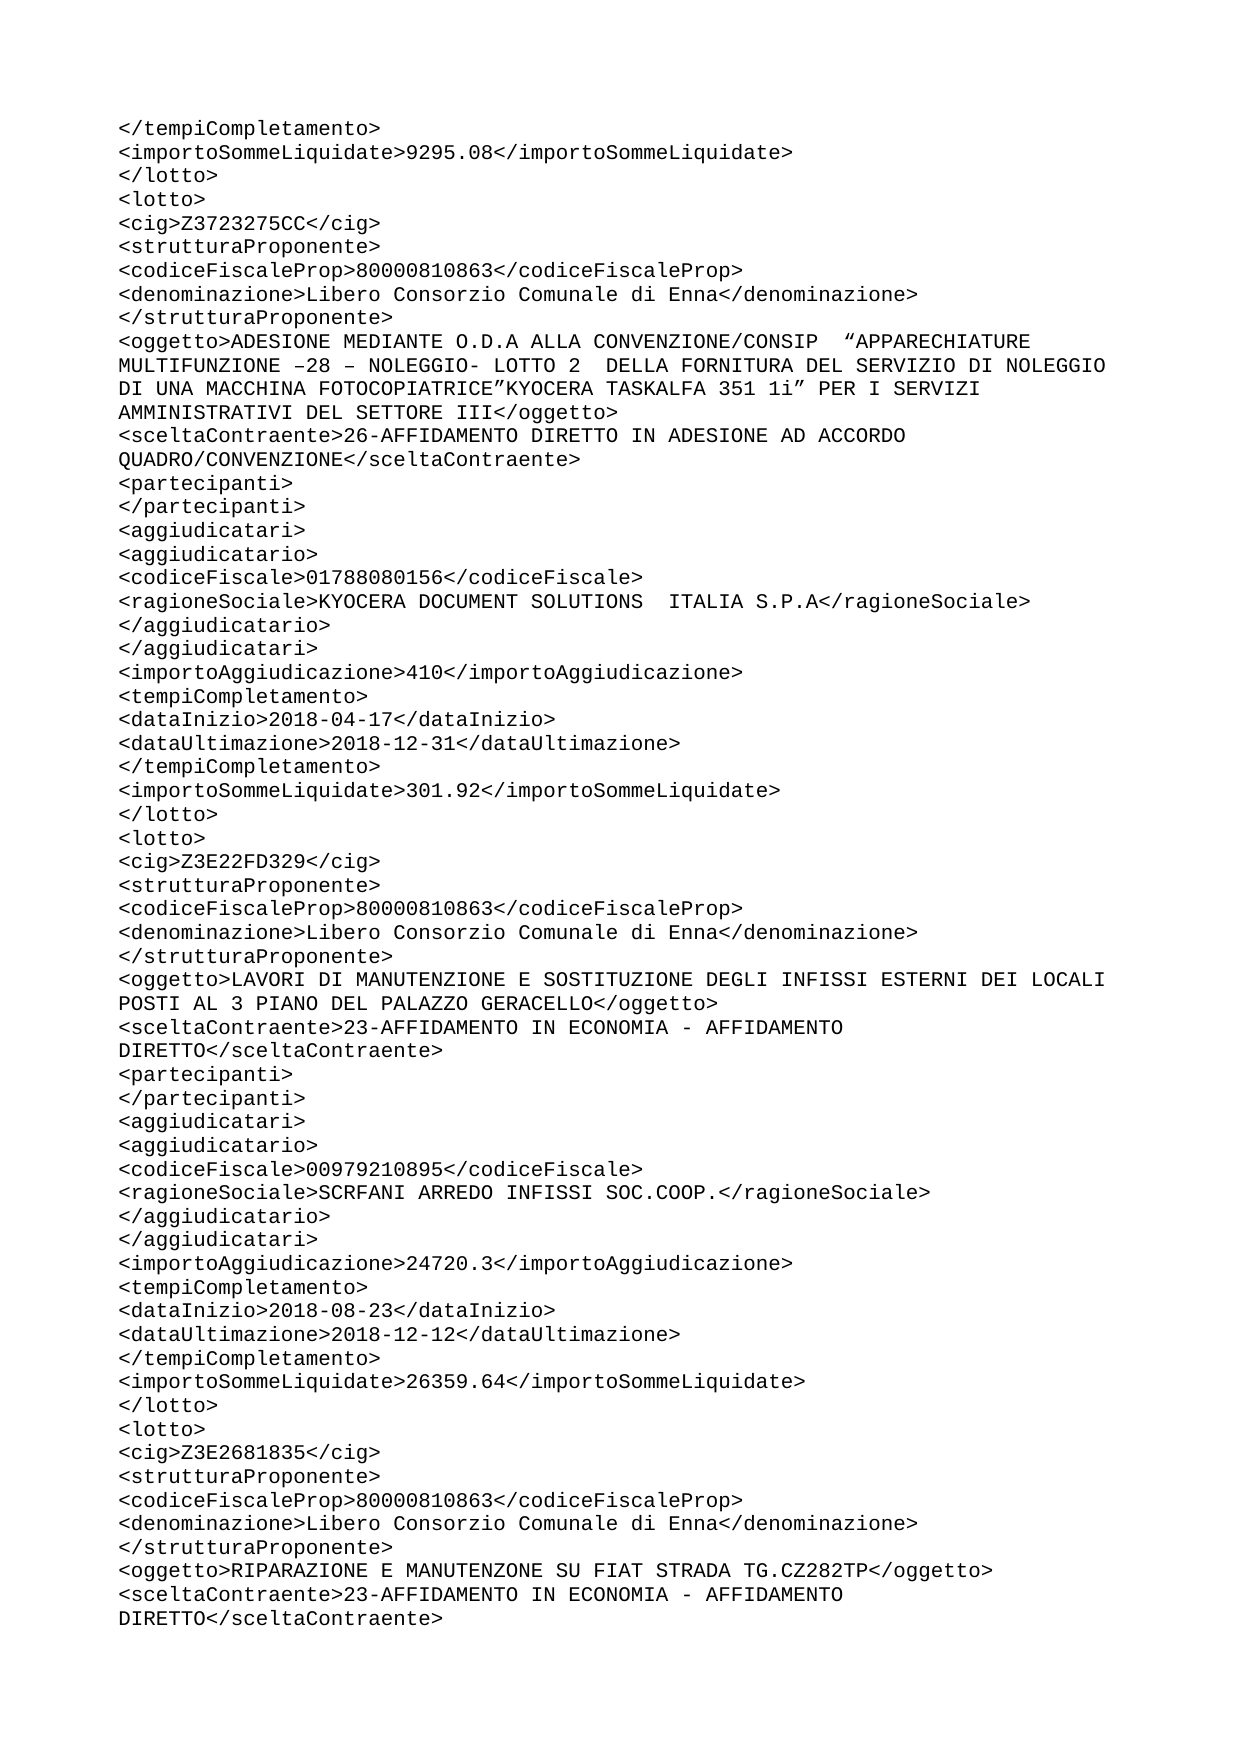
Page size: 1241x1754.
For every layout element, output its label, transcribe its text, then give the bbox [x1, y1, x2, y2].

text </tempiCompletamento> [118, 1348, 1122, 1371]
text <codiceFiscale>00979210895</codiceFiscale> [118, 1158, 1122, 1182]
text </partecipanti> [118, 496, 1122, 520]
text </lotto> [118, 804, 1122, 827]
text <dataInizio>2018-04-17</dataInizio> [118, 709, 1122, 733]
text </aggiudicatario> [118, 1206, 1122, 1229]
text <tempiCompletamento> [118, 1277, 1122, 1300]
text </strutturaProponente> [118, 307, 1122, 331]
text </strutturaProponente> [118, 946, 1122, 969]
text <partecipanti> [118, 473, 1122, 496]
text <ragioneSociale>KYOCERA DOCUMENT SOLUTIONS ITALIA S.P.A</ragioneSociale> [118, 591, 1122, 615]
text </aggiudicatari> [118, 638, 1122, 662]
text <importoSommeLiquidate>26359.64</importoSommeLiquidate> [118, 1371, 1122, 1395]
text <strutturaProponente> [118, 1466, 1122, 1489]
text <lotto> [118, 189, 1122, 213]
text <aggiudicatari> [118, 1111, 1122, 1135]
text <codiceFiscaleProp>80000810863</codiceFiscaleProp> [118, 260, 1122, 284]
text <aggiudicatario> [118, 1135, 1122, 1158]
text <sceltaContraente>23-AFFIDAMENTO IN ECONOMIA - AFFIDAMENTO DIRETTO</sceltaContraente> [118, 1017, 1122, 1064]
text <cig>Z3E2681835</cig> [118, 1442, 1122, 1466]
text </lotto> [118, 165, 1122, 189]
text </strutturaProponente> [118, 1537, 1122, 1561]
text <tempiCompletamento> [118, 686, 1122, 709]
text <strutturaProponente> [118, 236, 1122, 260]
text <sceltaContraente>26-AFFIDAMENTO DIRETTO IN ADESIONE AD ACCORDO QUADRO/CONVENZIONE</sceltaContraente> [118, 426, 1122, 473]
text </partecipanti> [118, 1088, 1122, 1111]
text <oggetto>ADESIONE MEDIANTE O.D.A ALLA CONVENZIONE/CONSIP “APPARECHIATURE MULTIFUNZIONE –28 – NOLEGGIO- LOTTO 2 DELLA FORNITURA DEL SERVIZIO DI NOLEGGIO DI UNA MACCHINA FOTOCOPIATRICE”KYOCERA TASKALFA 351 1i” PER I SERVIZI AMMINISTRATIVI DEL SETTORE III</oggetto> [118, 331, 1122, 426]
text <oggetto>LAVORI DI MANUTENZIONE E SOSTITUZIONE DEGLI INFISSI ESTERNI DEI LOCALI POSTI AL 3 PIANO DEL PALAZZO GERACELLO</oggetto> [118, 969, 1122, 1017]
text <strutturaProponente> [118, 875, 1122, 898]
text <lotto> [118, 1419, 1122, 1442]
text <codiceFiscale>01788080156</codiceFiscale> [118, 567, 1122, 591]
text </aggiudicatari> [118, 1229, 1122, 1253]
text <ragioneSociale>SCRFANI ARREDO INFISSI SOC.COOP.</ragioneSociale> [118, 1182, 1122, 1206]
text <denominazione>Libero Consorzio Comunale di Enna</denominazione> [118, 284, 1122, 307]
text <dataInizio>2018-08-23</dataInizio> [118, 1300, 1122, 1324]
text <codiceFiscaleProp>80000810863</codiceFiscaleProp> [118, 898, 1122, 922]
text </tempiCompletamento> [118, 118, 1122, 142]
text <cig>Z3723275CC</cig> [118, 213, 1122, 236]
text <importoSommeLiquidate>301.92</importoSommeLiquidate> [118, 780, 1122, 804]
text <importoSommeLiquidate>9295.08</importoSommeLiquidate> [118, 142, 1122, 165]
text <cig>Z3E22FD329</cig> [118, 851, 1122, 875]
text <denominazione>Libero Consorzio Comunale di Enna</denominazione> [118, 922, 1122, 946]
text <aggiudicatari> [118, 520, 1122, 544]
text <codiceFiscaleProp>80000810863</codiceFiscaleProp> [118, 1489, 1122, 1513]
text <importoAggiudicazione>410</importoAggiudicazione> [118, 662, 1122, 686]
text </aggiudicatario> [118, 615, 1122, 638]
text <aggiudicatario> [118, 544, 1122, 567]
text <sceltaContraente>23-AFFIDAMENTO IN ECONOMIA - AFFIDAMENTO DIRETTO</sceltaContraente> [118, 1584, 1122, 1631]
text <partecipanti> [118, 1064, 1122, 1088]
text </lotto> [118, 1395, 1122, 1419]
text <importoAggiudicazione>24720.3</importoAggiudicazione> [118, 1253, 1122, 1277]
text <dataUltimazione>2018-12-31</dataUltimazione> [118, 733, 1122, 757]
text <oggetto>RIPARAZIONE E MANUTENZONE SU FIAT STRADA TG.CZ282TP</oggetto> [118, 1561, 1122, 1584]
text <dataUltimazione>2018-12-12</dataUltimazione> [118, 1324, 1122, 1348]
text <denominazione>Libero Consorzio Comunale di Enna</denominazione> [118, 1513, 1122, 1537]
text </tempiCompletamento> [118, 757, 1122, 780]
text <lotto> [118, 827, 1122, 851]
